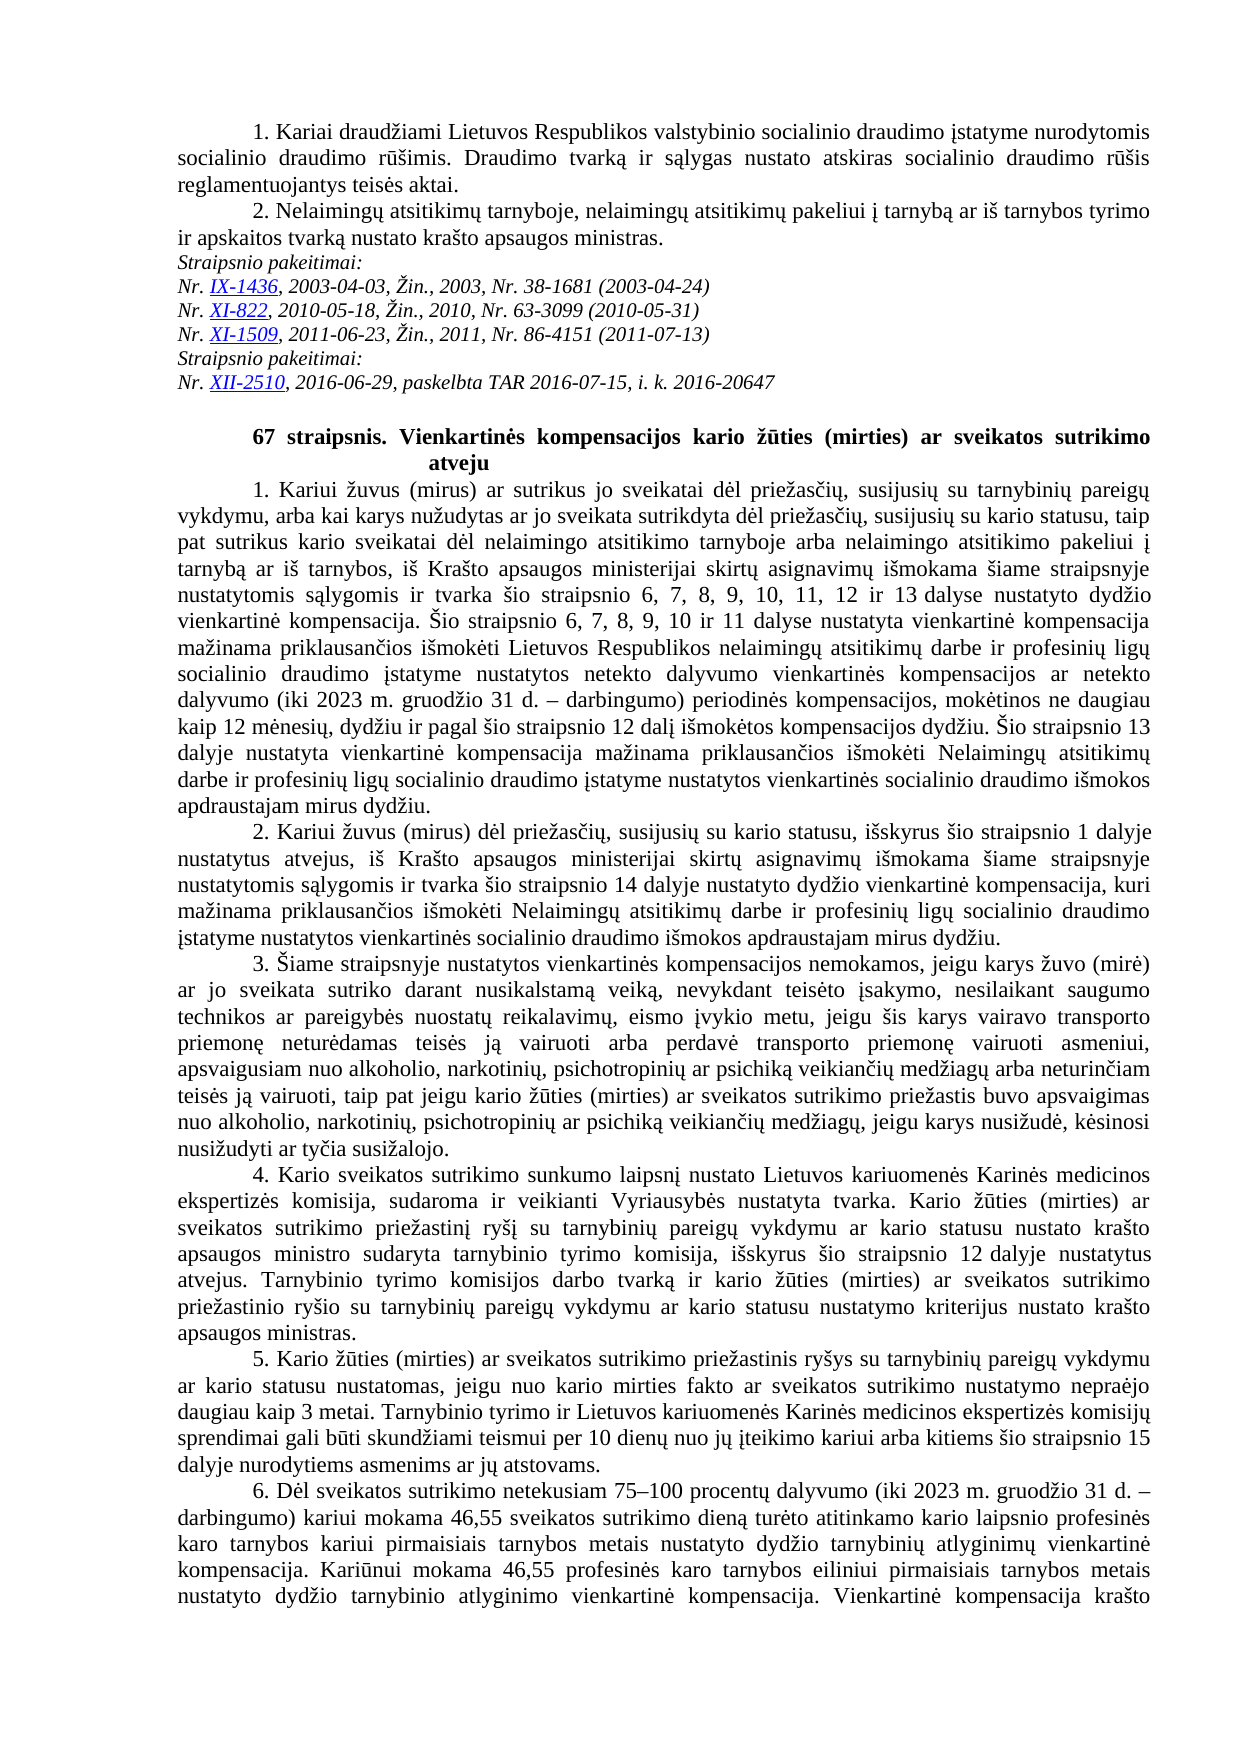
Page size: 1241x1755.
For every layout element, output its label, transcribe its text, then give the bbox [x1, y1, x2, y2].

text 2. Kariui žuvus (mirus) dėl priežasčių, susijusių su kario statusu, išskyrus šio straipsnio 1 dalyje nustatytus atvejus, iš Krašto apsaugos ministerijai skirtų asignavimų išmokama šiame straipsnyje nustatytomis sąlygomis ir tvarka šio straipsnio 14 dalyje nustatyto dydžio vienkartinė kompensacija, kuri mažinama priklausančios išmokėti Nelaimingų atsitikimų darbe ir profesinių ligų socialinio draudimo įstatyme nustatytos vienkartinės socialinio draudimo išmokos apdraustajam mirus dydžiu. [177, 818, 1152, 950]
text 4. Kario sveikatos sutrikimo sunkumo laipsnį nustato Lietuvos kariuomenės Karinės medicinos ekspertizės komisija, sudaroma ir veikianti Vyriausybės nustatyta tvarka. Kario žūties (mirties) ar sveikatos sutrikimo priežastinį ryšį su tarnybinių pareigų vykdymu ar kario statusu nustato krašto apsaugos ministro sudaryta tarnybinio tyrimo komisija, išskyrus šio straipsnio 12 dalyje nustatytus atvejus. Tarnybinio tyrimo komisijos darbo tvarką ir kario žūties (mirties) ar sveikatos sutrikimo priežastinio ryšio su tarnybinių pareigų vykdymu ar kario statusu nustatymo kriterijus nustato krašto apsaugos ministras. [177, 1161, 1152, 1345]
text Straipsnio pakeitimai: [177, 346, 1152, 370]
text 5. Kario žūties (mirties) ar sveikatos sutrikimo priežastinis ryšys su tarnybinių pareigų vykdymu ar kario statusu nustatomas, jeigu nuo kario mirties fakto ar sveikatos sutrikimo nustatymo nepraėjo daugiau kaip 3 metai. Tarnybinio tyrimo ir Lietuvos kariuomenės Karinės medicinos ekspertizės komisijų sprendimai gali būti skundžiami teismui per 10 dienų nuo jų įteikimo kariui arba kitiems šio straipsnio 15 dalyje nurodytiems asmenims ar jų atstovams. [177, 1345, 1152, 1477]
text Nr. XII-2510, 2016-06-29, paskelbta TAR 2016-07-15, i. k. 2016-20647 [177, 370, 1152, 394]
text Straipsnio pakeitimai: [177, 250, 1152, 274]
text 6. Dėl sveikatos sutrikimo netekusiam 75–100 procentų dalyvumo (iki 2023 m. gruodžio 31 d. – darbingumo) kariui mokama 46,55 sveikatos sutrikimo dieną turėto atitinkamo kario laipsnio profesinės karo tarnybos kariui pirmaisiais tarnybos metais nustatyto dydžio tarnybinių atlyginimų vienkartinė kompensacija. Kariūnui mokama 46,55 profesinės karo tarnybos eiliniui pirmaisiais tarnybos metais nustatyto dydžio tarnybinio atlyginimo vienkartinė kompensacija. Vienkartinė kompensacija krašto [177, 1477, 1152, 1609]
text Nr. IX-1436, 2003-04-03, Žin., 2003, Nr. 38-1681 (2003-04-24) [177, 274, 1152, 298]
text 3. Šiame straipsnyje nustatytos vienkartinės kompensacijos nemokamos, jeigu karys žuvo (mirė) ar jo sveikata sutriko darant nusikalstamą veiką, nevykdant teisėto įsakymo, nesilaikant saugumo technikos ar pareigybės nuostatų reikalavimų, eismo įvykio metu, jeigu šis karys vairavo transporto priemonę neturėdamas teisės ją vairuoti arba perdavė transporto priemonę vairuoti asmeniui, apsvaigusiam nuo alkoholio, narkotinių, psichotropinių ar psichiką veikiančių medžiagų arba neturinčiam teisės ją vairuoti, taip pat jeigu kario žūties (mirties) ar sveikatos sutrikimo priežastis buvo apsvaigimas nuo alkoholio, narkotinių, psichotropinių ar psichiką veikiančių medžiagų, jeigu karys nusižudė, kėsinosi nusižudyti ar tyčia susižalojo. [177, 950, 1152, 1161]
text 1. Kariui žuvus (mirus) ar sutrikus jo sveikatai dėl priežasčių, susijusių su tarnybinių pareigų vykdymu, arba kai karys nužudytas ar jo sveikata sutrikdyta dėl priežasčių, susijusių su kario statusu, taip pat sutrikus kario sveikatai dėl nelaimingo atsitikimo tarnyboje arba nelaimingo atsitikimo pakeliui į tarnybą ar iš tarnybos, iš Krašto apsaugos ministerijai skirtų asignavimų išmokama šiame straipsnyje nustatytomis sąlygomis ir tvarka šio straipsnio 6, 7, 8, 9, 10, 11, 12 ir 13 dalyse nustatyto dydžio vienkartinė kompensacija. Šio straipsnio 6, 7, 8, 9, 10 ir 11 dalyse nustatyta vienkartinė kompensacija mažinama priklausančios išmokėti Lietuvos Respublikos nelaimingų atsitikimų darbe ir profesinių ligų socialinio draudimo įstatyme nustatytos netekto dalyvumo vienkartinės kompensacijos ar netekto dalyvumo (iki 2023 m. gruodžio 31 d. – darbingumo) periodinės kompensacijos, mokėtinos ne daugiau kaip 12 mėnesių, dydžiu ir pagal šio straipsnio 12 dalį išmokėtos kompensacijos dydžiu. Šio straipsnio 13 dalyje nustatyta vienkartinė kompensacija mažinama priklausančios išmokėti Nelaimingų atsitikimų darbe ir profesinių ligų socialinio draudimo įstatyme nustatytos vienkartinės socialinio draudimo išmokos apdraustajam mirus dydžiu. [177, 476, 1152, 818]
text 1. Kariai draudžiami Lietuvos Respublikos valstybinio socialinio draudimo įstatyme nurodytomis socialinio draudimo rūšimis. Draudimo tvarką ir sąlygas nustato atskiras socialinio draudimo rūšis reglamentuojantys teisės aktai. [177, 118, 1152, 197]
text 67 straipsnis. Vienkartinės kompensacijos kario žūties (mirties) ar sveikatos sutrikimo atveju [252, 423, 1152, 476]
text Nr. XI-1509, 2011-06-23, Žin., 2011, Nr. 86-4151 (2011-07-13) [177, 322, 1152, 346]
text Nr. XI-822, 2010-05-18, Žin., 2010, Nr. 63-3099 (2010-05-31) [177, 298, 1152, 322]
text 2. Nelaimingų atsitikimų tarnyboje, nelaimingų atsitikimų pakeliui į tarnybą ar iš tarnybos tyrimo ir apskaitos tvarką nustato krašto apsaugos ministras. [177, 197, 1152, 250]
